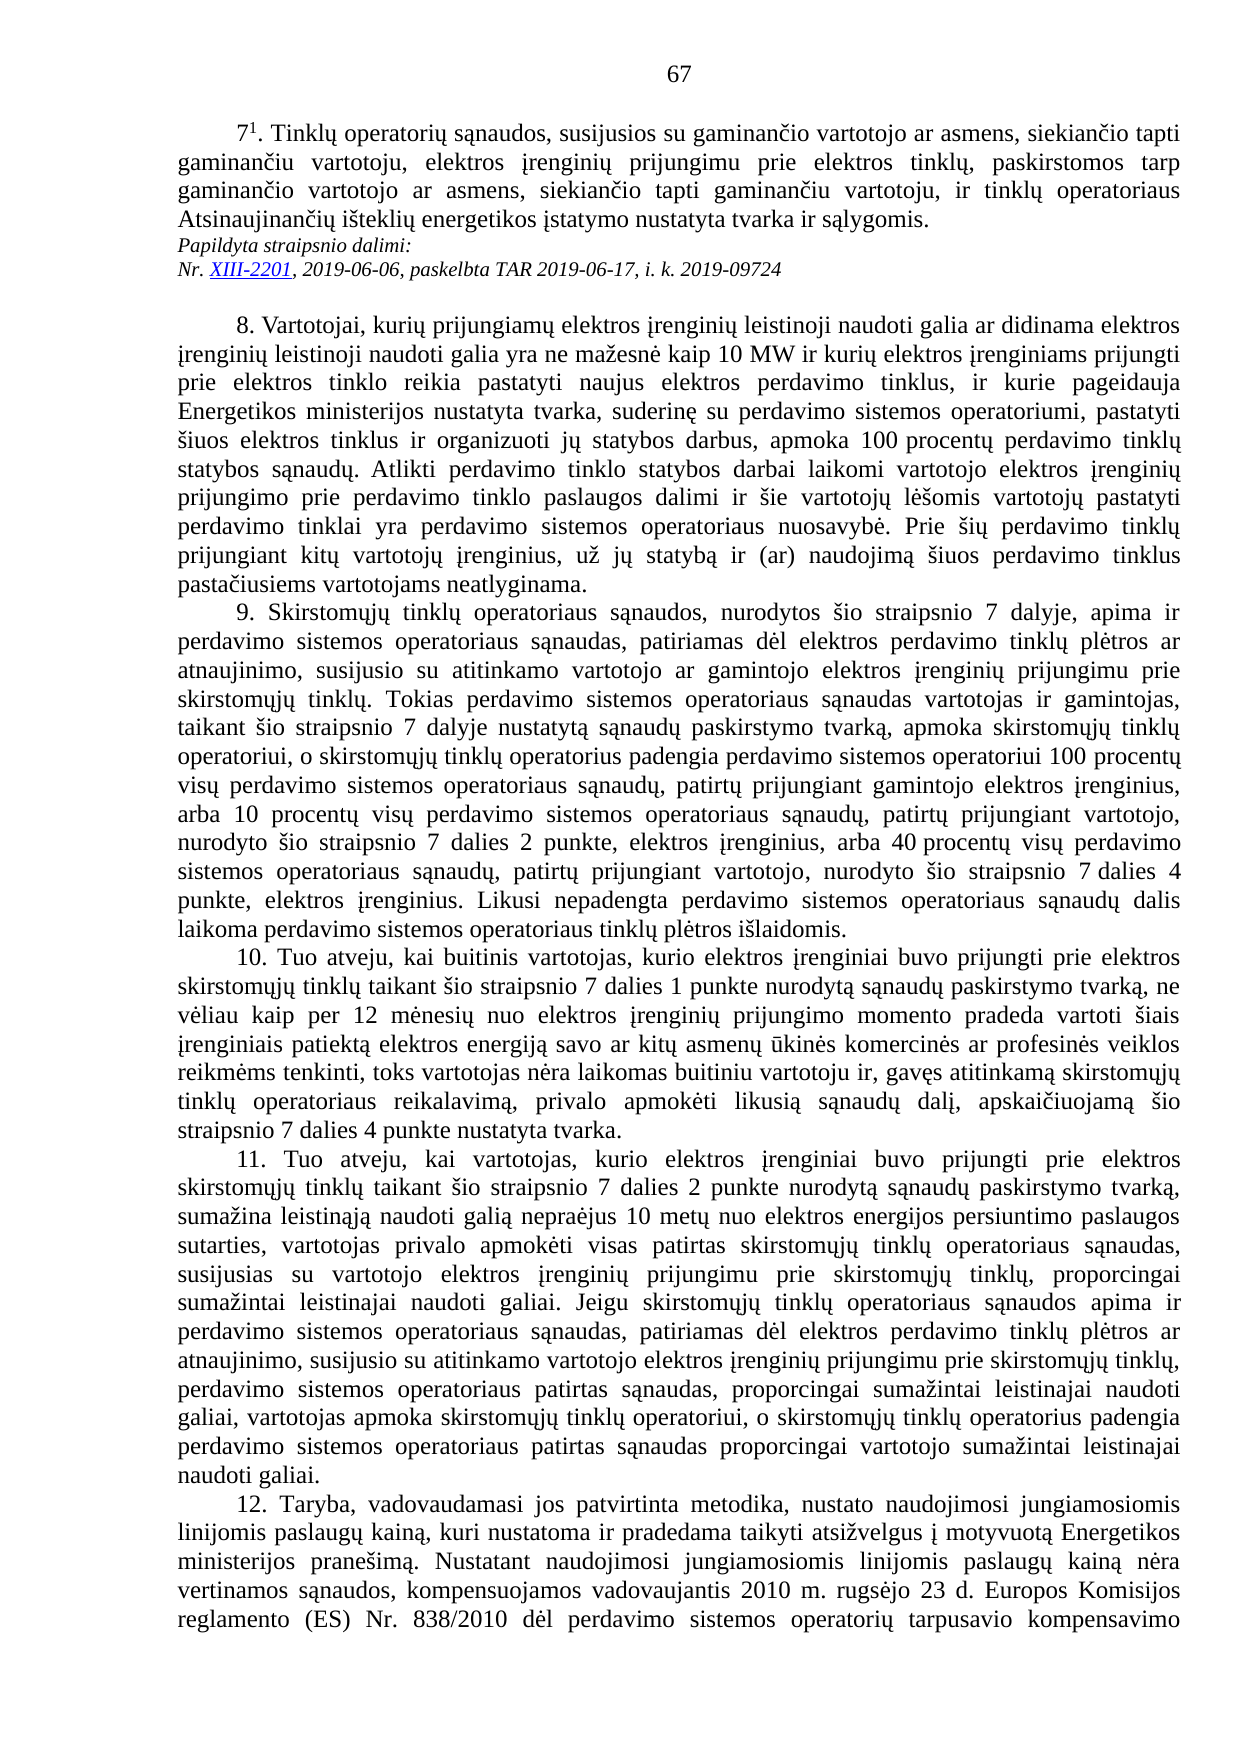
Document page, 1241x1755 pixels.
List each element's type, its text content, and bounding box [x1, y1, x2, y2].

text 10. Tuo atveju, kai buitinis vartotojas, kurio elektros įrenginiai buvo prijungti prie elektros skirstomųjų tinklų taikant šio straipsnio 7 dalies 1 punkte nurodytą sąnaudų paskirstymo tvarką, ne vėliau kaip per 12 mėnesių nuo elektros įrenginių prijungimo momento pradeda vartoti šiais įrenginiais patiektą elektros energiją savo ar kitų asmenų ūkinės komercinės ar profesinės veiklos reikmėms tenkinti, toks vartotojas nėra laikomas buitiniu vartotoju ir, gavęs atitinkamą skirstomųjų tinklų operatoriaus reikalavimą, privalo apmokėti likusią sąnaudų dalį, apskaičiuojamą šio straipsnio 7 dalies 4 punkte nustatyta tvarka. [177, 942, 1181, 1144]
text 11. Tuo atveju, kai vartotojas, kurio elektros įrenginiai buvo prijungti prie elektros skirstomųjų tinklų taikant šio straipsnio 7 dalies 2 punkte nurodytą sąnaudų paskirstymo tvarką, sumažina leistinąją naudoti galią nepraėjus 10 metų nuo elektros energijos persiuntimo paslaugos sutarties, vartotojas privalo apmokėti visas patirtas skirstomųjų tinklų operatoriaus sąnaudas, susijusias su vartotojo elektros įrenginių prijungimu prie skirstomųjų tinklų, proporcingai sumažintai leistinajai naudoti galiai. Jeigu skirstomųjų tinklų operatoriaus sąnaudos apima ir perdavimo sistemos operatoriaus sąnaudas, patiriamas dėl elektros perdavimo tinklų plėtros ar atnaujinimo, susijusio su atitinkamo vartotojo elektros įrenginių prijungimu prie skirstomųjų tinklų, perdavimo sistemos operatoriaus patirtas sąnaudas, proporcingai sumažintai leistinajai naudoti galiai, vartotojas apmoka skirstomųjų tinklų operatoriui, o skirstomųjų tinklų operatorius padengia perdavimo sistemos operatoriaus patirtas sąnaudas proporcingai vartotojo sumažintai leistinajai naudoti galiai. [177, 1144, 1181, 1489]
text 71. Tinklų operatorių sąnaudos, susijusios su gaminančio vartotojo ar asmens, siekiančio tapti gaminančiu vartotoju, elektros įrenginių prijungimu prie elektros tinklų, paskirstomos tarp gaminančio vartotojo ar asmens, siekiančio tapti gaminančiu vartotoju, ir tinklų operatoriaus Atsinaujinančių išteklių energetikos įstatymo nustatyta tvarka ir sąlygomis. [177, 118, 1181, 233]
text 9. Skirstomųjų tinklų operatoriaus sąnaudos, nurodytos šio straipsnio 7 dalyje, apima ir perdavimo sistemos operatoriaus sąnaudas, patiriamas dėl elektros perdavimo tinklų plėtros ar atnaujinimo, susijusio su atitinkamo vartotojo ar gamintojo elektros įrenginių prijungimu prie skirstomųjų tinklų. Tokias perdavimo sistemos operatoriaus sąnaudas vartotojas ir gamintojas, taikant šio straipsnio 7 dalyje nustatytą sąnaudų paskirstymo tvarką, apmoka skirstomųjų tinklų operatoriui, o skirstomųjų tinklų operatorius padengia perdavimo sistemos operatoriui 100 procentų visų perdavimo sistemos operatoriaus sąnaudų, patirtų prijungiant gamintojo elektros įrenginius, arba 10 procentų visų perdavimo sistemos operatoriaus sąnaudų, patirtų prijungiant vartotojo, nurodyto šio straipsnio 7 dalies 2 punkte, elektros įrenginius, arba 40 procentų visų perdavimo sistemos operatoriaus sąnaudų, patirtų prijungiant vartotojo, nurodyto šio straipsnio 7 dalies 4 punkte, elektros įrenginius. Likusi nepadengta perdavimo sistemos operatoriaus sąnaudų dalis laikoma perdavimo sistemos operatoriaus tinklų plėtros išlaidomis. [177, 597, 1181, 942]
text 12. Taryba, vadovaudamasi jos patvirtinta metodika, nustato naudojimosi jungiamosiomis linijomis paslaugų kainą, kuri nustatoma ir pradedama taikyti atsižvelgus į motyvuotą Energetikos ministerijos pranešimą. Nustatant naudojimosi jungiamosiomis linijomis paslaugų kainą nėra vertinamos sąnaudos, kompensuojamos vadovaujantis 2010 m. rugsėjo 23 d. Europos Komisijos reglamento (ES) Nr. 838/2010 dėl perdavimo sistemos operatorių tarpusavio kompensavimo [177, 1489, 1181, 1632]
text Papildyta straipsnio dalimi: [177, 233, 1181, 257]
text Nr. XIII-2201, 2019-06-06, paskelbta TAR 2019-06-17, i. k. 2019-09724 [177, 257, 1181, 281]
text 8. Vartotojai, kurių prijungiamų elektros įrenginių leistinoji naudoti galia ar didinama elektros įrenginių leistinoji naudoti galia yra ne mažesnė kaip 10 MW ir kurių elektros įrenginiams prijungti prie elektros tinklo reikia pastatyti naujus elektros perdavimo tinklus, ir kurie pageidauja Energetikos ministerijos nustatyta tvarka, suderinę su perdavimo sistemos operatoriumi, pastatyti šiuos elektros tinklus ir organizuoti jų statybos darbus, apmoka 100 procentų perdavimo tinklų statybos sąnaudų. Atlikti perdavimo tinklo statybos darbai laikomi vartotojo elektros įrenginių prijungimo prie perdavimo tinklo paslaugos dalimi ir šie vartotojų lėšomis vartotojų pastatyti perdavimo tinklai yra perdavimo sistemos operatoriaus nuosavybė. Prie šių perdavimo tinklų prijungiant kitų vartotojų įrenginius, už jų statybą ir (ar) naudojimą šiuos perdavimo tinklus pastačiusiems vartotojams neatlyginama. [177, 310, 1181, 597]
